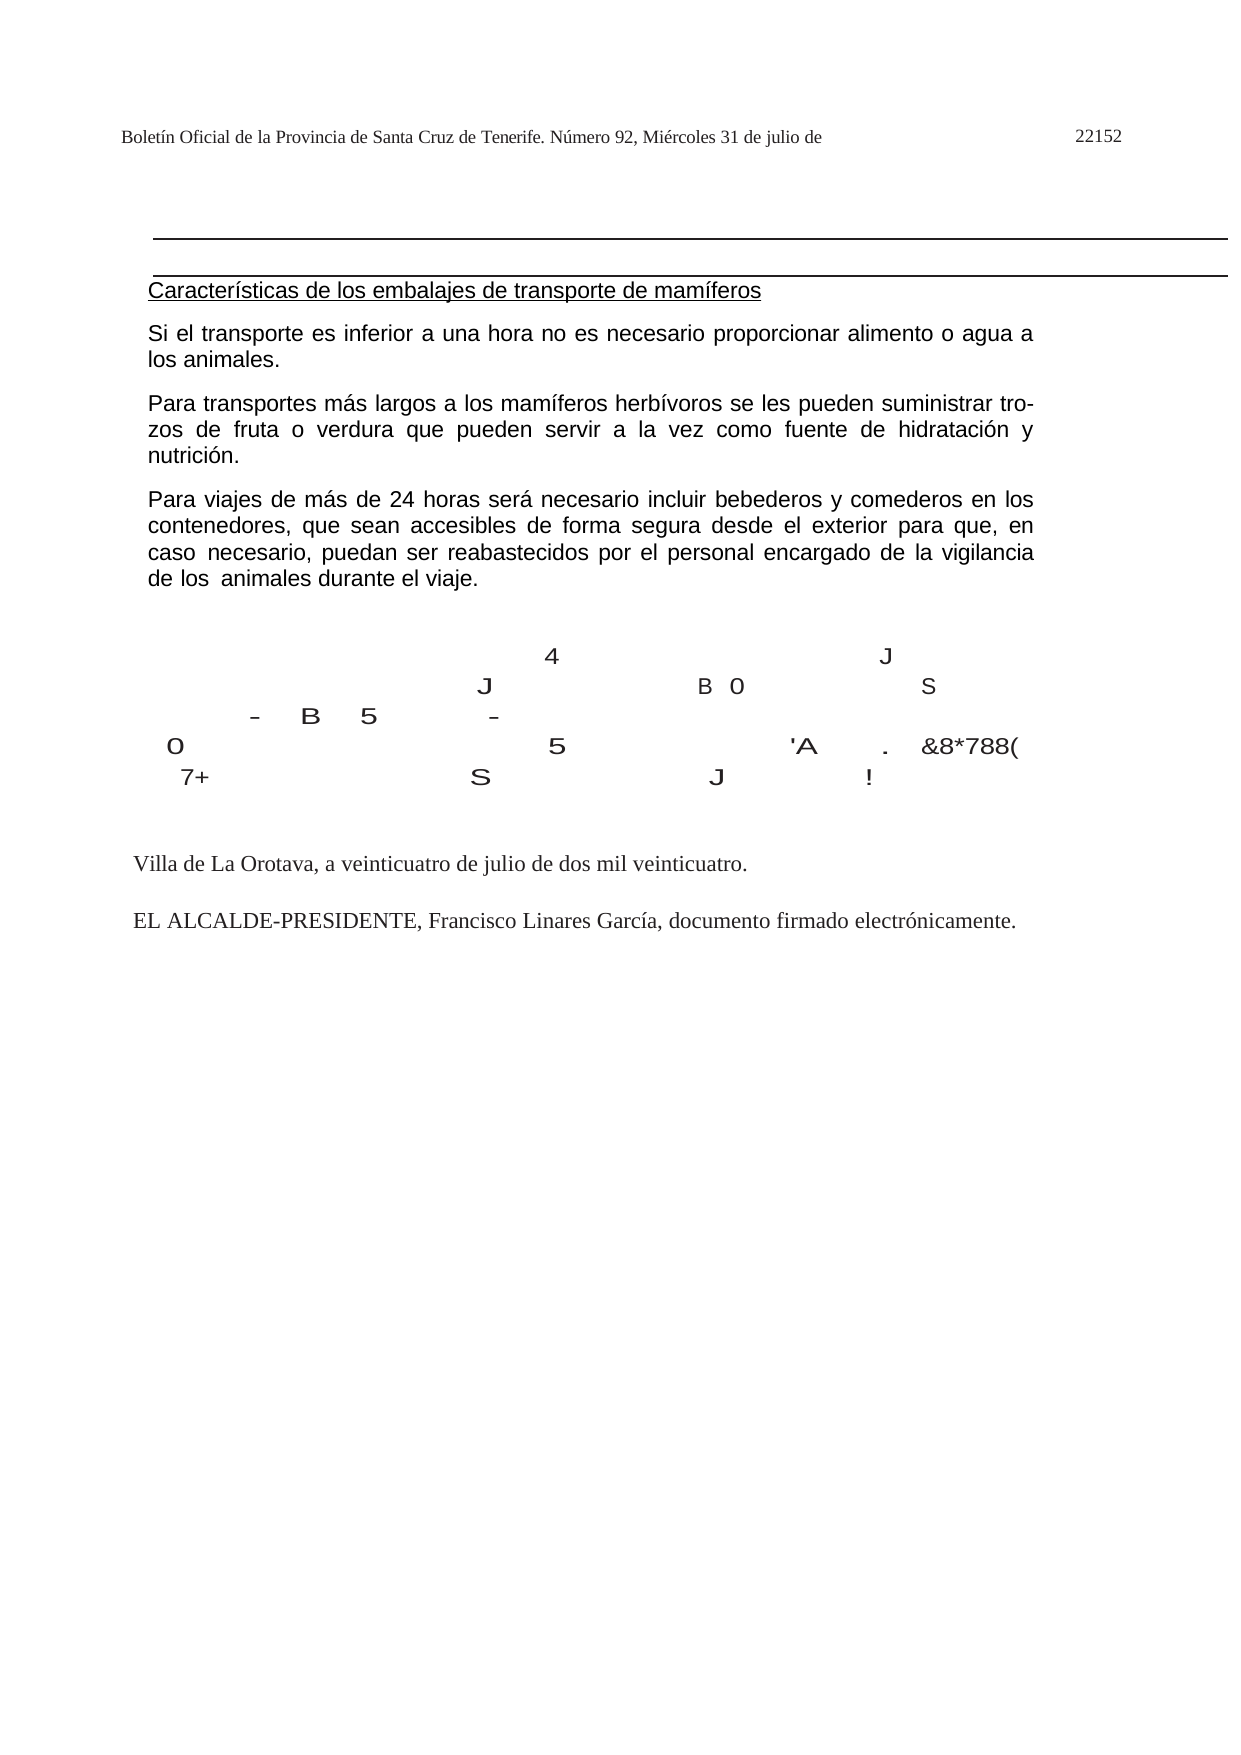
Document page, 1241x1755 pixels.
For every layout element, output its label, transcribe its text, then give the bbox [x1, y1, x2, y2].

text - B 5 - [148, 703, 1170, 729]
text Si el transporte es inferior a una hora no es necesario proporcionar alimento o agua a los animales. [148, 320, 1034, 373]
text 7+ S J ! [148, 763, 1170, 790]
text Villa de La Orotava, a veinticuatro de julio de dos mil veinticuatro. [133, 850, 1170, 876]
text Para transportes más largos a los mamíferos herbívoros se les pueden suministrar tro- zos de fruta o verdura que pueden servir a la vez como fuente de hidratación y nutrición. [148, 390, 1034, 469]
text Para viajes de más de 24 horas será necesario incluir bebederos y comederos en los contenedores, que sean accesibles de forma segura desde el exterior para que, en caso necesario, puedan ser reabastecidos por el personal encargado de la vigilancia de los animales durante el viaje. [148, 486, 1034, 591]
text 4 J [148, 643, 1170, 669]
text Características de los embalajes de transporte de mamíferos [148, 253, 1170, 303]
text 0 5 'A . &8*788( [148, 733, 1170, 760]
text EL ALCALDE-PRESIDENTE, Francisco Linares García, documento firmado electrónicamente. [133, 908, 1170, 934]
text J B 0 S [148, 673, 1170, 699]
